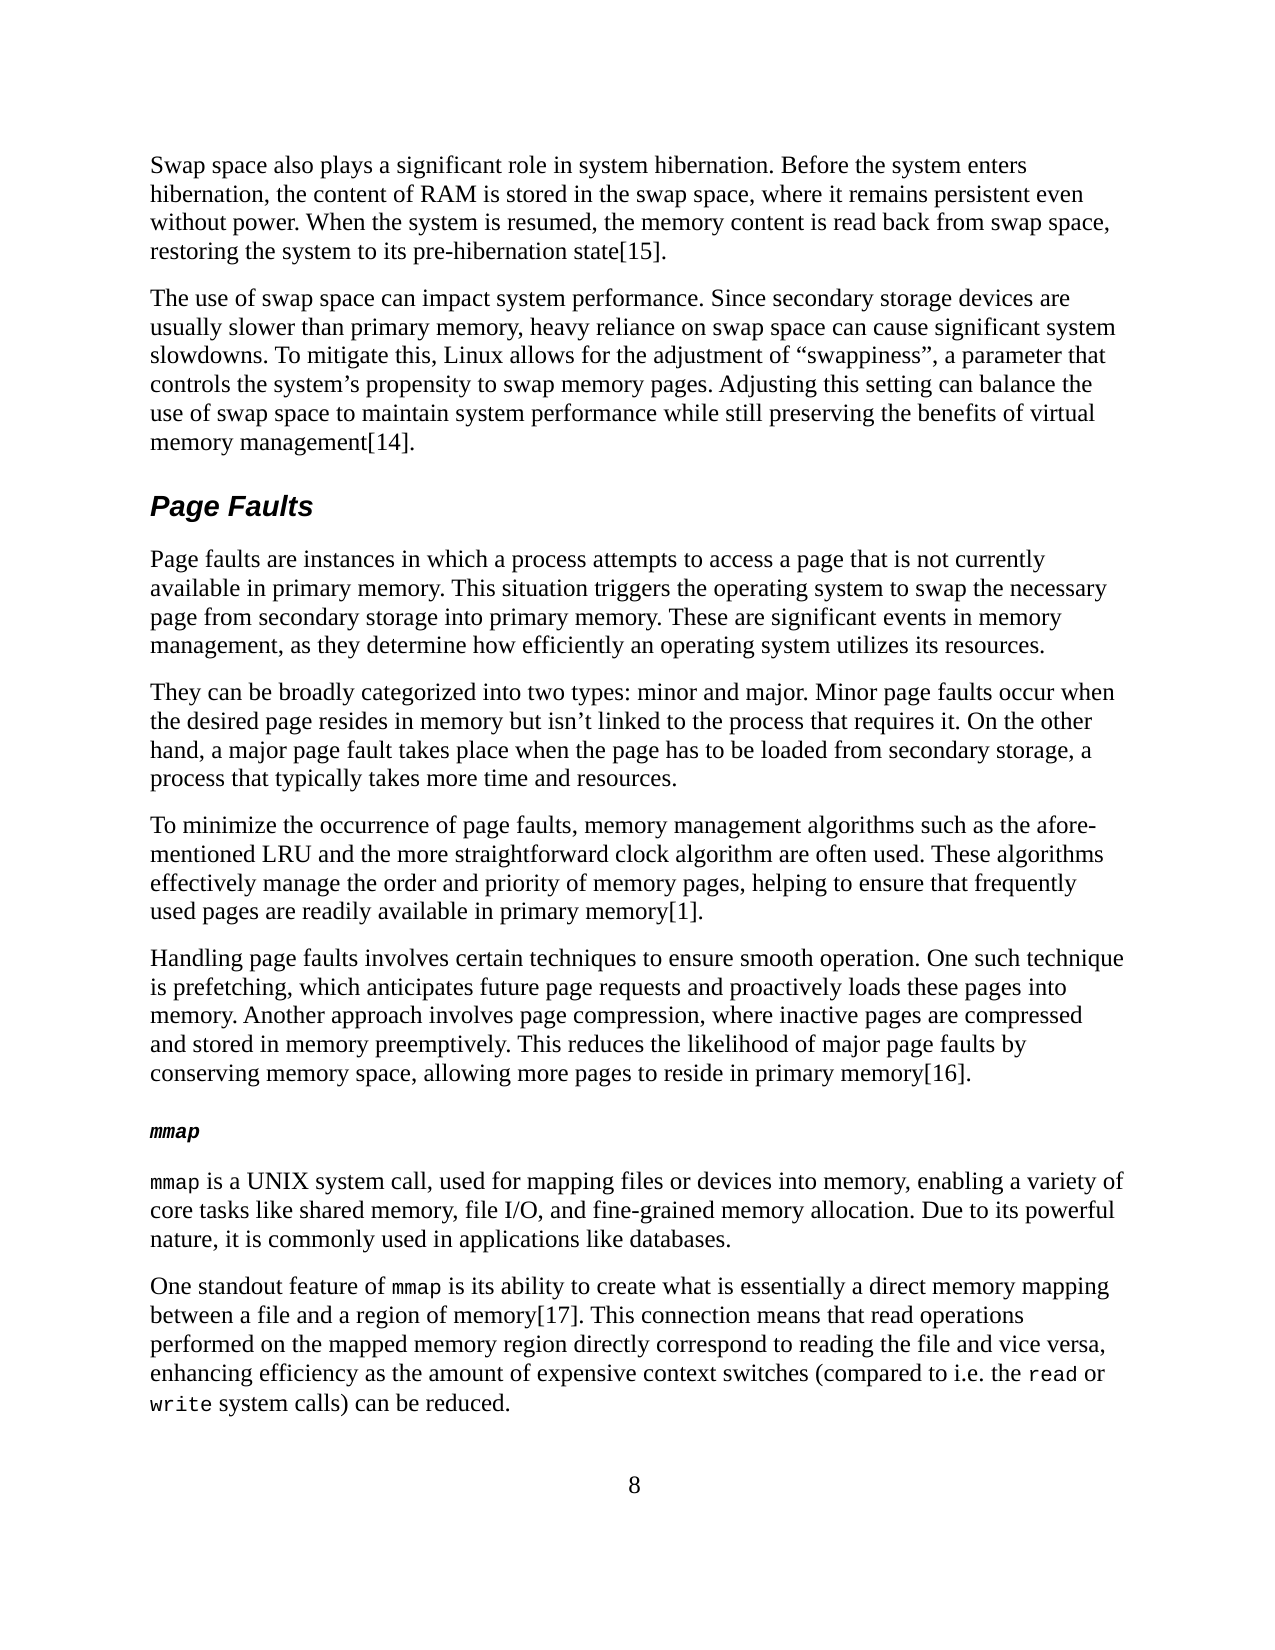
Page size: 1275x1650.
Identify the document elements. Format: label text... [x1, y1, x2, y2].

text Page faults are instances in which a process attempts to access a page that is not currently available in primary memory. This situation triggers the operating system to swap the necessary page from secondary storage into primary memory. These are significant events in memory management, as they determine how efficiently an operating system utilizes its resources. [150, 544, 1125, 659]
text Handling page faults involves certain techniques to ensure smooth operation. One such technique is prefetching, which anticipates future page requests and proactively loads these pages into memory. Another approach involves page compression, where inactive pages are compressed and stored in memory preemptively. This reduces the likelihood of major page faults by conserving memory space, allowing more pages to reside in primary memory[16]. [150, 943, 1125, 1087]
text One standout feature of mmap is its ability to create what is essentially a direct memory mapping between a file and a region of memory[17]. This connection means that read operations performed on the mapped memory region directly correspond to reading the file and vice versa, enhancing efficiency as the amount of expensive context switches (compared to i.e. the read or write system calls) can be reduced. [150, 1271, 1125, 1417]
text They can be broadly categorized into two types: minor and major. Minor page faults occur when the desired page resides in memory but isn’t linked to the process that requires it. On the other hand, a major page fault takes place when the page has to be loaded from secondary storage, a process that typically takes more time and resources. [150, 677, 1125, 792]
text mmap is a UNIX system call, used for mapping files or devices into memory, enabling a variety of core tasks like shared memory, file I/O, and fine-grained memory allocation. Due to its powerful nature, it is commonly used in applications like databases. [150, 1166, 1125, 1253]
subtitle mmap [150, 1121, 1125, 1144]
text Swap space also plays a significant role in system hibernation. Before the system enters hibernation, the content of RAM is stored in the swap space, where it remains persistent even without power. When the system is resumed, the memory content is read back from swap space, restoring the system to its pre-hibernation state[15]. [150, 150, 1125, 265]
subtitle Page Faults [150, 489, 1125, 523]
text To minimize the occurrence of page faults, memory management algorithms such as the afore-mentioned LRU and the more straightforward clock algorithm are often used. These algorithms effectively manage the order and priority of memory pages, helping to ensure that frequently used pages are readily available in primary memory[1]. [150, 810, 1125, 925]
text The use of swap space can impact system performance. Since secondary storage devices are usually slower than primary memory, heavy reliance on swap space can cause significant system slowdowns. To mitigate this, Linux allows for the adjustment of “swappiness”, a parameter that controls the system’s propensity to swap memory pages. Adjusting this setting can balance the use of swap space to maintain system performance while still preserving the benefits of virtual memory management[14]. [150, 283, 1125, 455]
